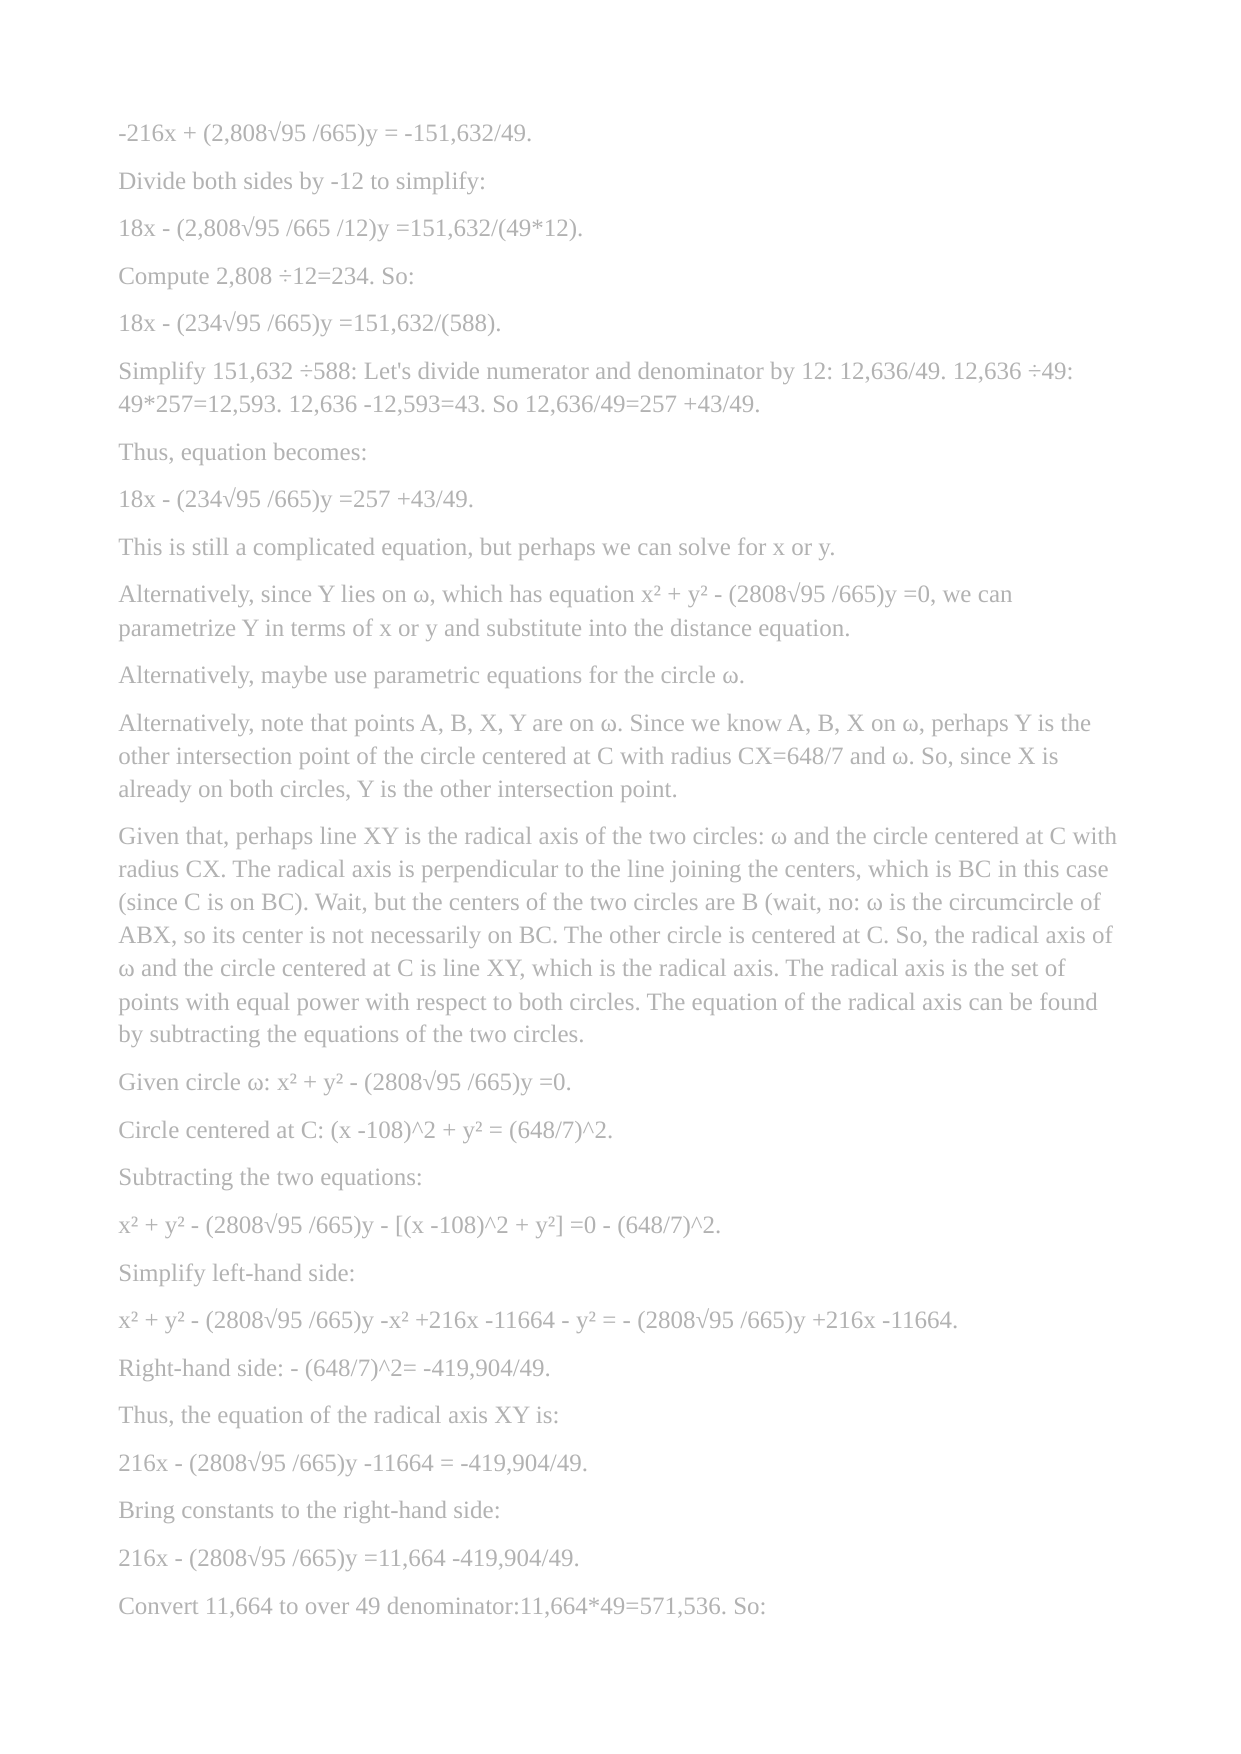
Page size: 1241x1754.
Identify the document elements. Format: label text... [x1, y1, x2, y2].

text Alternatively, note that points A, B, X, Y are on ω. Since we know A, B, X on ω, perhaps Y is the other intersection point of the circle centered at C with radius CX=648/7 and ω. So, since X is already on both circles, Y is the other intersection point. [118, 708, 1122, 803]
text x² + y² - (2808√95 /665)y -x² +216x -11664 - y² = - (2808√95 /665)y +216x -11664. [118, 1305, 1122, 1334]
text Alternatively, since Y lies on ω, which has equation x² + y² - (2808√95 /665)y =0, we can parametrize Y in terms of x or y and substitute into the distance equation. [118, 579, 1122, 641]
text Given that, perhaps line XY is the radical axis of the two circles: ω and the circle centered at C with radius CX. The radical axis is perpendicular to the line joining the centers, which is BC in this case (since C is on BC). Wait, but the centers of the two circles are B (wait, no: ω is the circumcircle of ABX, so its center is not necessarily on BC. The other circle is centered at C. So, the radical axis of ω and the circle centered at C is line XY, which is the radical axis. The radical axis is the set of points with equal power with respect to both circles. The equation of the radical axis can be found by subtracting the equations of the two circles. [118, 821, 1122, 1048]
text Convert 11,664 to over 49 denominator:11,664*49=571,536. So: [118, 1591, 1122, 1619]
text Simplify 151,632 ÷588: Let's divide numerator and denominator by 12: 12,636/49. 12,636 ÷49: 49*257=12,593. 12,636 -12,593=43. So 12,636/49=257 +43/49. [118, 356, 1122, 418]
text -216x + (2,808√95 /665)y = -151,632/49. [118, 118, 1122, 147]
text 18x - (2,808√95 /665 /12)y =151,632/(49*12). [118, 213, 1122, 242]
text Simplify left-hand side: [118, 1258, 1122, 1286]
text Compute 2,808 ÷12=234. So: [118, 261, 1122, 290]
text x² + y² - (2808√95 /665)y - [(x -108)^2 + y²] =0 - (648/7)^2. [118, 1210, 1122, 1239]
text Right-hand side: - (648/7)^2= -419,904/49. [118, 1353, 1122, 1382]
text Alternatively, maybe use parametric equations for the circle ω. [118, 660, 1122, 689]
text Given circle ω: x² + y² - (2808√95 /665)y =0. [118, 1067, 1122, 1096]
text Bring constants to the right-hand side: [118, 1496, 1122, 1524]
text Circle centered at C: (x -108)^2 + y² = (648/7)^2. [118, 1115, 1122, 1143]
text 18x - (234√95 /665)y =151,632/(588). [118, 308, 1122, 337]
text 216x - (2808√95 /665)y -11664 = -419,904/49. [118, 1448, 1122, 1477]
text Thus, equation becomes: [118, 437, 1122, 466]
text This is still a complicated equation, but perhaps we can solve for x or y. [118, 532, 1122, 561]
text 18x - (234√95 /665)y =257 +43/49. [118, 484, 1122, 513]
text 216x - (2808√95 /665)y =11,664 -419,904/49. [118, 1543, 1122, 1572]
text Subtracting the two equations: [118, 1162, 1122, 1191]
text Thus, the equation of the radical axis XY is: [118, 1400, 1122, 1429]
text Divide both sides by -12 to simplify: [118, 166, 1122, 194]
